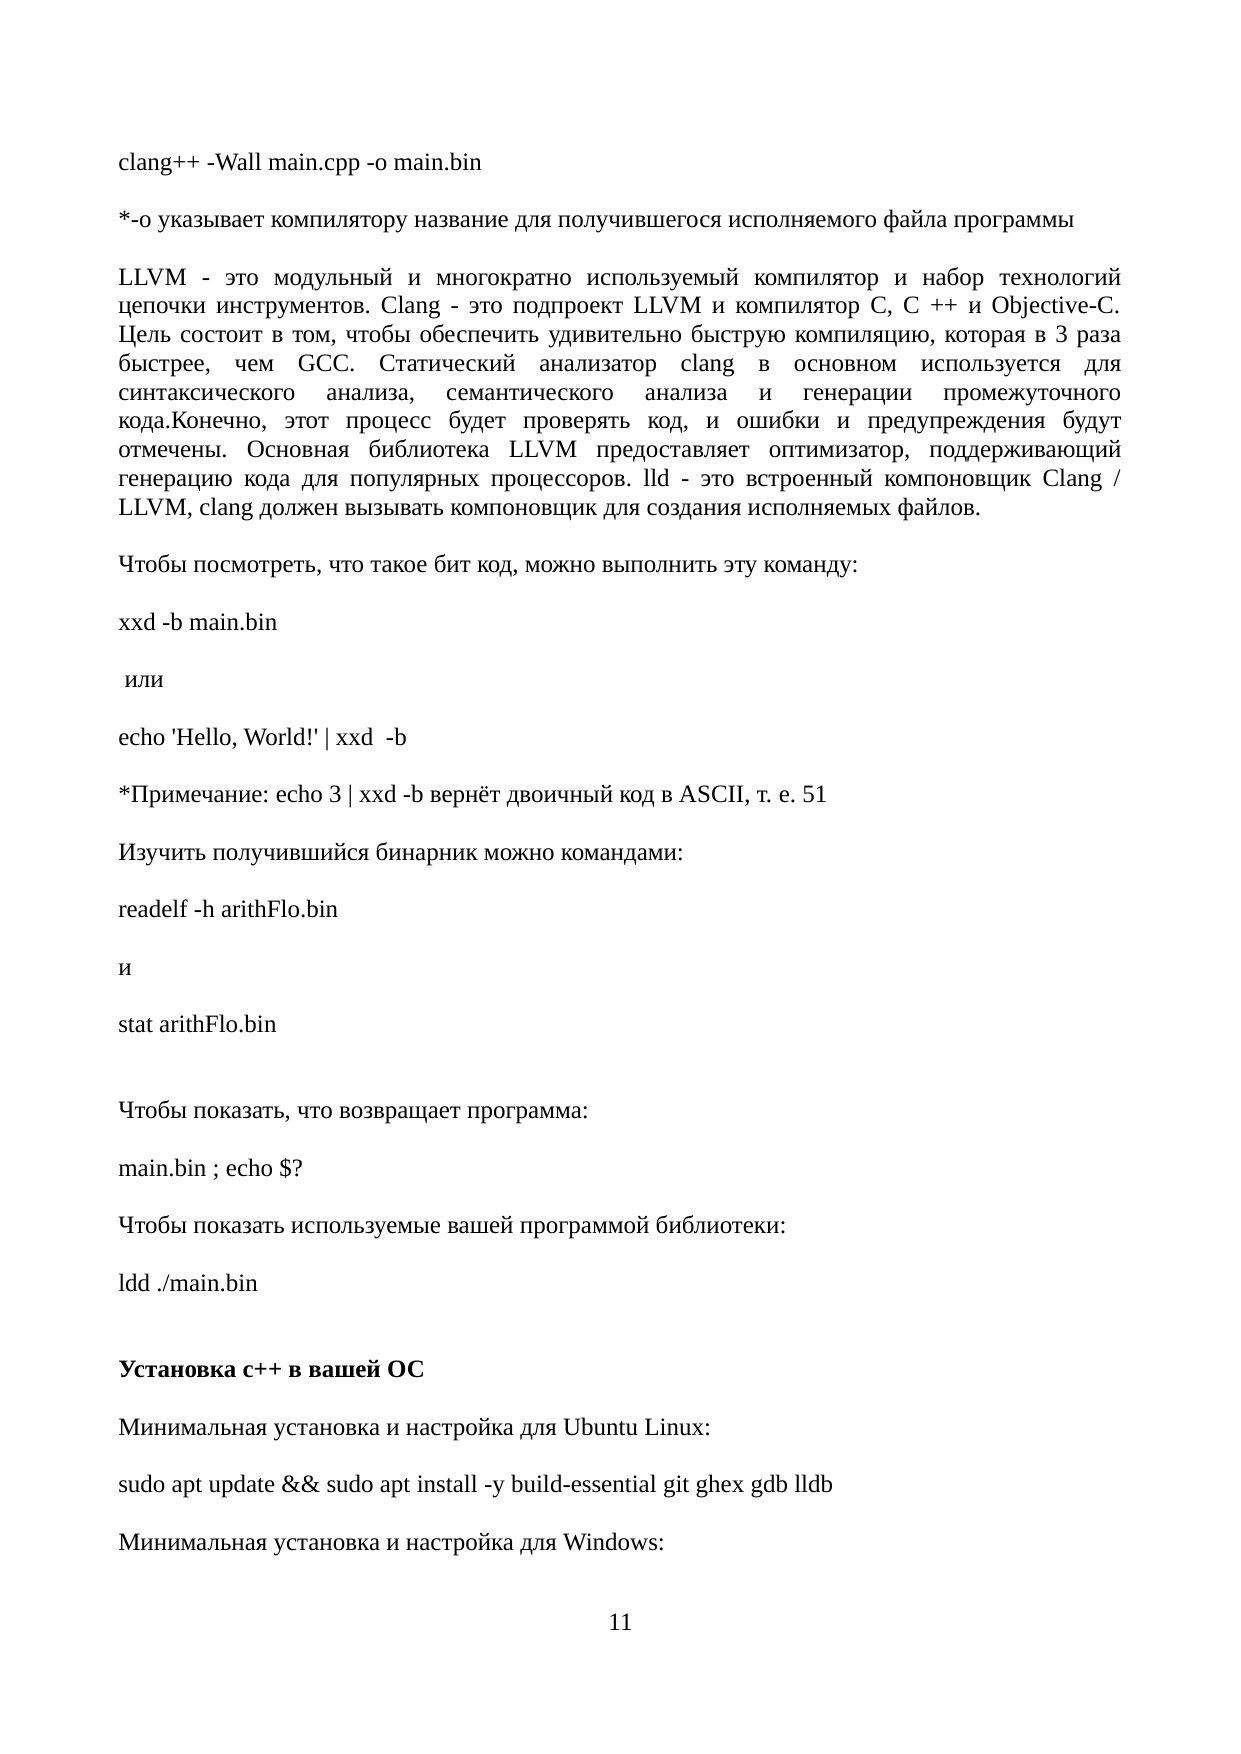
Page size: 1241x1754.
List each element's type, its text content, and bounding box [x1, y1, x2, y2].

text Чтобы показать, что возвращает программа: [118, 1096, 1122, 1124]
text или [118, 664, 1122, 693]
text Минимальная установка и настройка для Windows: [118, 1527, 1122, 1556]
text stat arithFlo.bin [118, 1009, 1122, 1038]
text ldd ./main.bin [118, 1268, 1122, 1297]
text xxd -b main.bin [118, 607, 1122, 636]
text readelf -h arithFlo.bin [118, 894, 1122, 923]
text Чтобы посмотреть, что такое бит код, можно выполнить эту команду: [118, 549, 1122, 578]
text и [118, 952, 1122, 981]
text main.bin ; echo $? [118, 1153, 1122, 1182]
text LLVM - это модульный и многократно используемый компилятор и набор технологий цепочки инструментов. Clang - это подпроект LLVM и компилятор C, C ++ и Objective-C. Цель состоит в том, чтобы обеспечить удивительно быструю компиляцию, которая в 3 раза быстрее, чем GCC. Статический анализатор clang в основном используется для синтаксического анализа, семантического анализа и генерации промежуточного кода.Конечно, этот процесс будет проверять код, и ошибки и предупреждения будут отмечены. Основная библиотека LLVM предоставляет оптимизатор, поддерживающий генерацию кода для популярных процессоров. lld - это встроенный компоновщик Clang / LLVM, clang должен вызывать компоновщик для создания исполняемых файлов. [118, 262, 1122, 521]
text clang++ -Wall main.cpp -o main.bin [118, 147, 1122, 176]
text *Примечание: echo 3 | xxd -b вернёт двоичный код в ASCII, т. е. 51 [118, 779, 1122, 808]
text Минимальная установка и настройка для Ubuntu Linux: [118, 1412, 1122, 1441]
text Изучить получившийся бинарник можно командами: [118, 837, 1122, 866]
text *-o указывает компилятору название для получившегося исполняемого файла программы [118, 204, 1122, 233]
text echo 'Hello, World!' | xxd -b [118, 722, 1122, 751]
text sudo apt update && sudo apt install -y build-essential git ghex gdb lldb [118, 1469, 1122, 1498]
text Установка c++ в вашей ОС [118, 1354, 1122, 1383]
text Чтобы показать используемые вашей программой библиотеки: [118, 1211, 1122, 1239]
